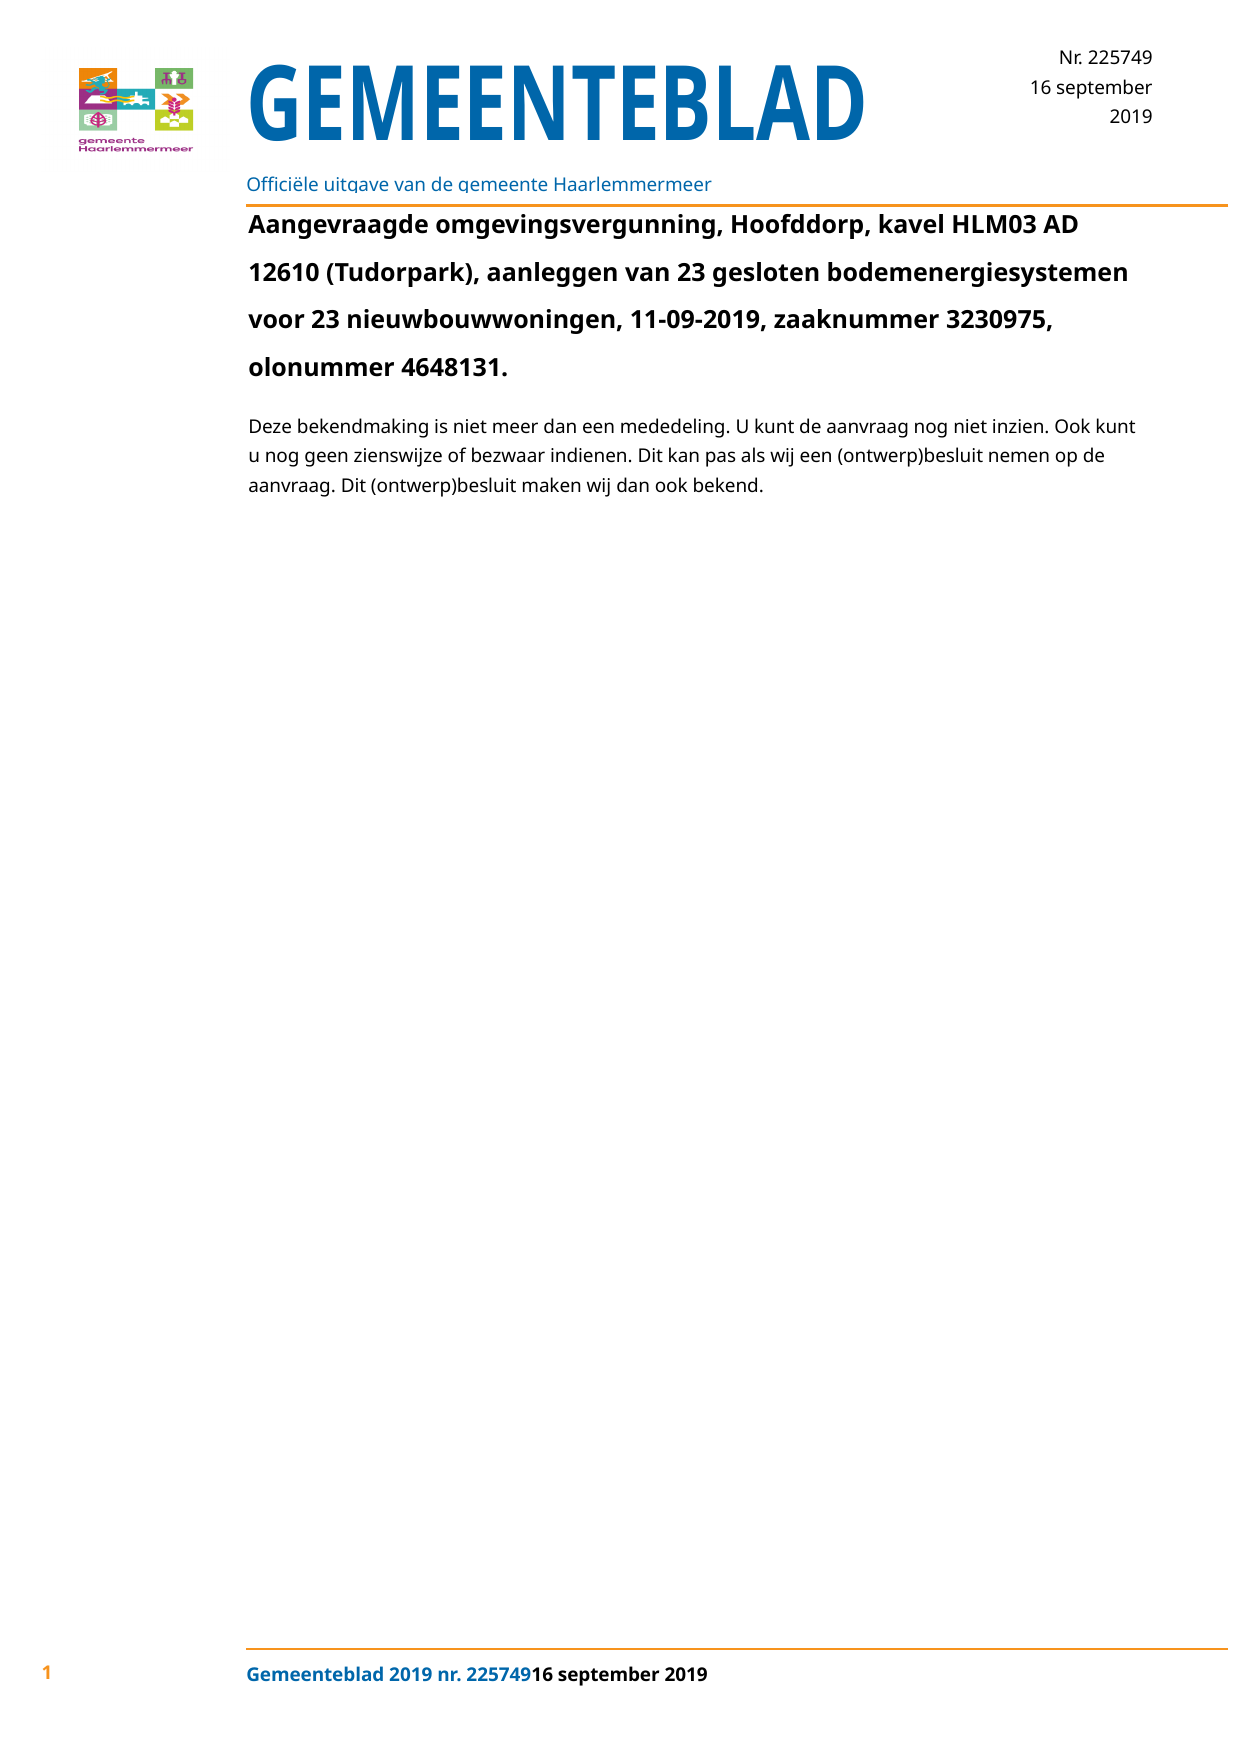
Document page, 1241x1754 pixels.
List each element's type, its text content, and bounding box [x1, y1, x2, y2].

text Aangevraagde omgevingsvergunning, Hoofddorp, kavel HLM03 AD 12610 (Tudorpark), aanleggen van 23 gesloten bodemenergiesystemen voor 23 nieuwbouwwoningen, 11-09-2019, zaaknummer 3230975, olonummer 4648131. [248, 207, 1152, 384]
text Deze bekendmaking is niet meer dan een mededeling. U kunt de aanvraag nog niet inzien. Ook kunt u nog geen zienswijze of bezwaar indienen. Dit kan pas als wij een (ontwerp)besluit nemen op de aanvraag. Dit (ontwerp)besluit maken wij dan ook bekend. [248, 413, 1152, 498]
picture [41, 47, 231, 172]
